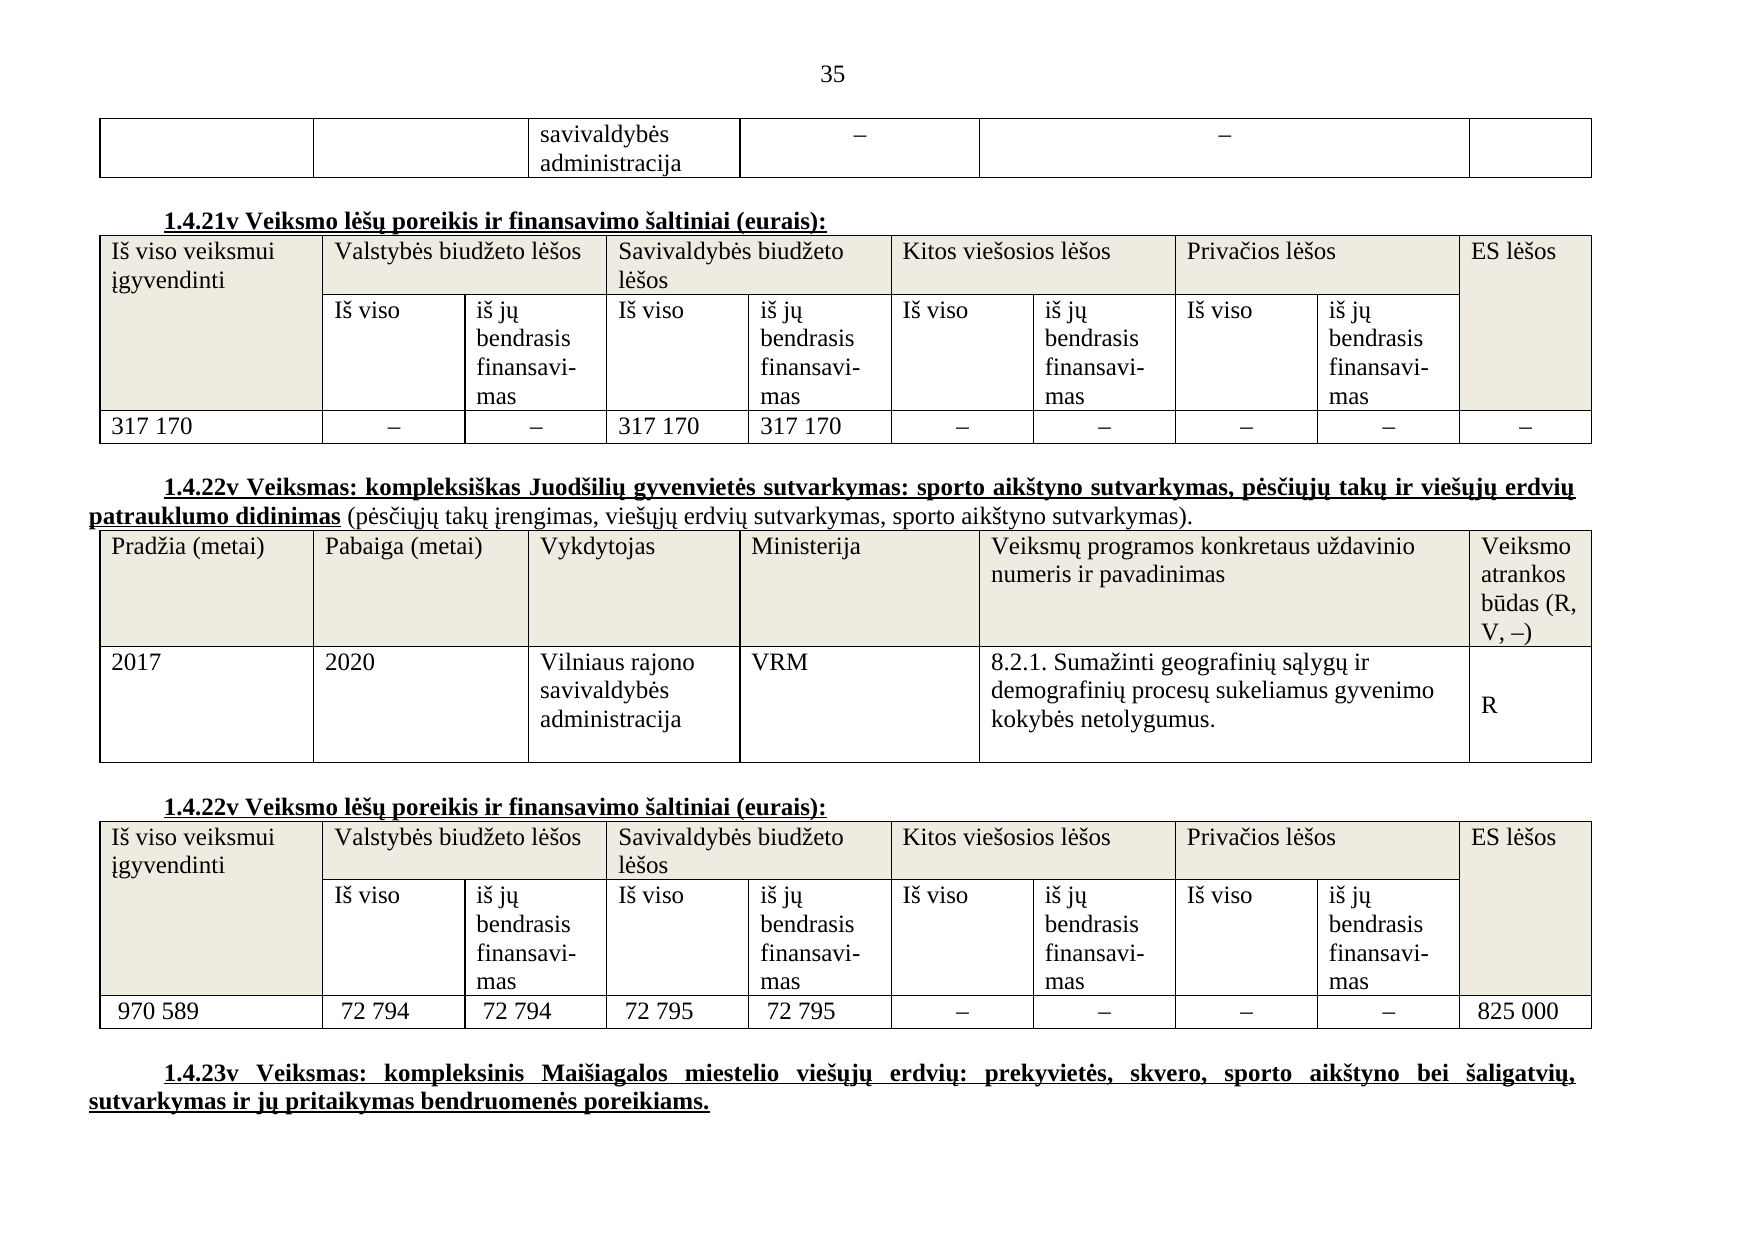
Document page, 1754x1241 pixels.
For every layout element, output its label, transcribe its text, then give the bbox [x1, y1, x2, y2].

table_cell 8.2.1. Sumažinti geografinių sąlygų ir demografinių procesų sukeliamus gyvenimo kokybės netolygumus. [980, 647, 1469, 762]
table_cell Iš viso [323, 880, 464, 995]
table_cell 72 795 [749, 996, 891, 1028]
table_cell iš jų bendrasis finansavi- mas [1034, 295, 1175, 410]
table_cell – [466, 411, 606, 442]
table_cell 2017 [101, 647, 313, 762]
table_header Pabaiga (metai) [314, 531, 528, 646]
table_cell Vilniaus rajono savivaldybės administracija [529, 647, 739, 762]
table_cell – [323, 411, 464, 442]
table_header Ministerija [741, 531, 979, 646]
table_cell iš jų bendrasis finansavi- mas [749, 880, 891, 995]
table_cell 970 589 [101, 996, 322, 1028]
table_header Iš viso veiksmui įgyvendinti [101, 822, 322, 995]
table_cell Iš viso [892, 295, 1033, 410]
table_cell 317 170 [749, 411, 891, 442]
table_cell Iš viso [607, 880, 748, 995]
table_cell Iš viso [1176, 880, 1317, 995]
text 1.4.22v Veiksmo lėšų poreikis ir finansavimo šaltiniai (eurais): [89, 792, 1577, 821]
table_cell [314, 119, 528, 177]
table_cell – [1460, 411, 1591, 442]
table_cell savivaldybės administracija [529, 119, 739, 177]
table_cell – [741, 119, 979, 177]
table_cell – [1034, 996, 1175, 1028]
table_header ES lėšos [1460, 822, 1591, 995]
table_cell Iš viso [607, 295, 748, 410]
table_cell – [892, 996, 1033, 1028]
table_cell iš jų bendrasis finansavi- mas [466, 880, 606, 995]
text 1.4.23v Veiksmas: kompleksinis Maišiagalos miestelio viešųjų erdvių: prekyvietės, skvero, sporto aikštyno bei šaligatvių, sutvarkymas ir jų pritaikymas bendruomenės poreikiams. [89, 1058, 1577, 1115]
table_header Kitos viešosios lėšos [892, 822, 1175, 879]
table_header Privačios lėšos [1176, 822, 1459, 879]
table_header Kitos viešosios lėšos [892, 236, 1175, 294]
table_cell 825 000 [1460, 996, 1591, 1028]
table_cell – [1176, 996, 1317, 1028]
table_cell 317 170 [607, 411, 748, 442]
table_cell Iš viso [1176, 295, 1317, 410]
table_cell – [1318, 411, 1459, 442]
table_cell 2020 [314, 647, 528, 762]
table_cell [1470, 119, 1591, 177]
table_cell iš jų bendrasis finansavi- mas [1318, 880, 1459, 995]
table_header Savivaldybės biudžeto lėšos [607, 822, 891, 879]
table_header Iš viso veiksmui įgyvendinti [101, 236, 322, 410]
table_header Valstybės biudžeto lėšos [323, 822, 606, 879]
table_header Veiksmo atrankos būdas (R, V, –) [1470, 531, 1591, 646]
table_cell – [892, 411, 1033, 442]
table_header Savivaldybės biudžeto lėšos [607, 236, 891, 294]
table_cell R [1470, 647, 1591, 762]
table_cell Iš viso [892, 880, 1033, 995]
table_cell 317 170 [101, 411, 322, 442]
table_cell – [1318, 996, 1459, 1028]
table_header ES lėšos [1460, 236, 1591, 410]
table_header Privačios lėšos [1176, 236, 1459, 294]
table_cell – [1176, 411, 1317, 442]
table_cell 72 794 [466, 996, 606, 1028]
table_header Vykdytojas [529, 531, 739, 646]
table_cell – [980, 119, 1469, 177]
table_header Veiksmų programos konkretaus uždavinio numeris ir pavadinimas [980, 531, 1469, 646]
table_cell iš jų bendrasis finansavi- mas [466, 295, 606, 410]
text 1.4.22v Veiksmas: kompleksiškas Juodšilių gyvenvietės sutvarkymas: sporto aikštyno sutvarkymas, pėsčiųjų takų ir viešųjų erdvių patrauklumo didinimas (pėsčiųjų takų įrengimas, viešųjų erdvių sutvarkymas, sporto aikštyno sutvarkymas). [89, 472, 1577, 530]
table_cell iš jų bendrasis finansavi- mas [1034, 880, 1175, 995]
table_cell iš jų bendrasis finansavi- mas [1318, 295, 1459, 410]
table_header Pradžia (metai) [101, 531, 313, 646]
text 1.4.21v Veiksmo lėšų poreikis ir finansavimo šaltiniai (eurais): [89, 206, 1577, 235]
table_cell iš jų bendrasis finansavi- mas [749, 295, 891, 410]
table_cell 72 794 [323, 996, 464, 1028]
table_cell Iš viso [323, 295, 464, 410]
table_cell 72 795 [607, 996, 748, 1028]
table_cell [101, 119, 313, 177]
table_cell VRM [741, 647, 979, 762]
table_header Valstybės biudžeto lėšos [323, 236, 606, 294]
table_cell – [1034, 411, 1175, 442]
